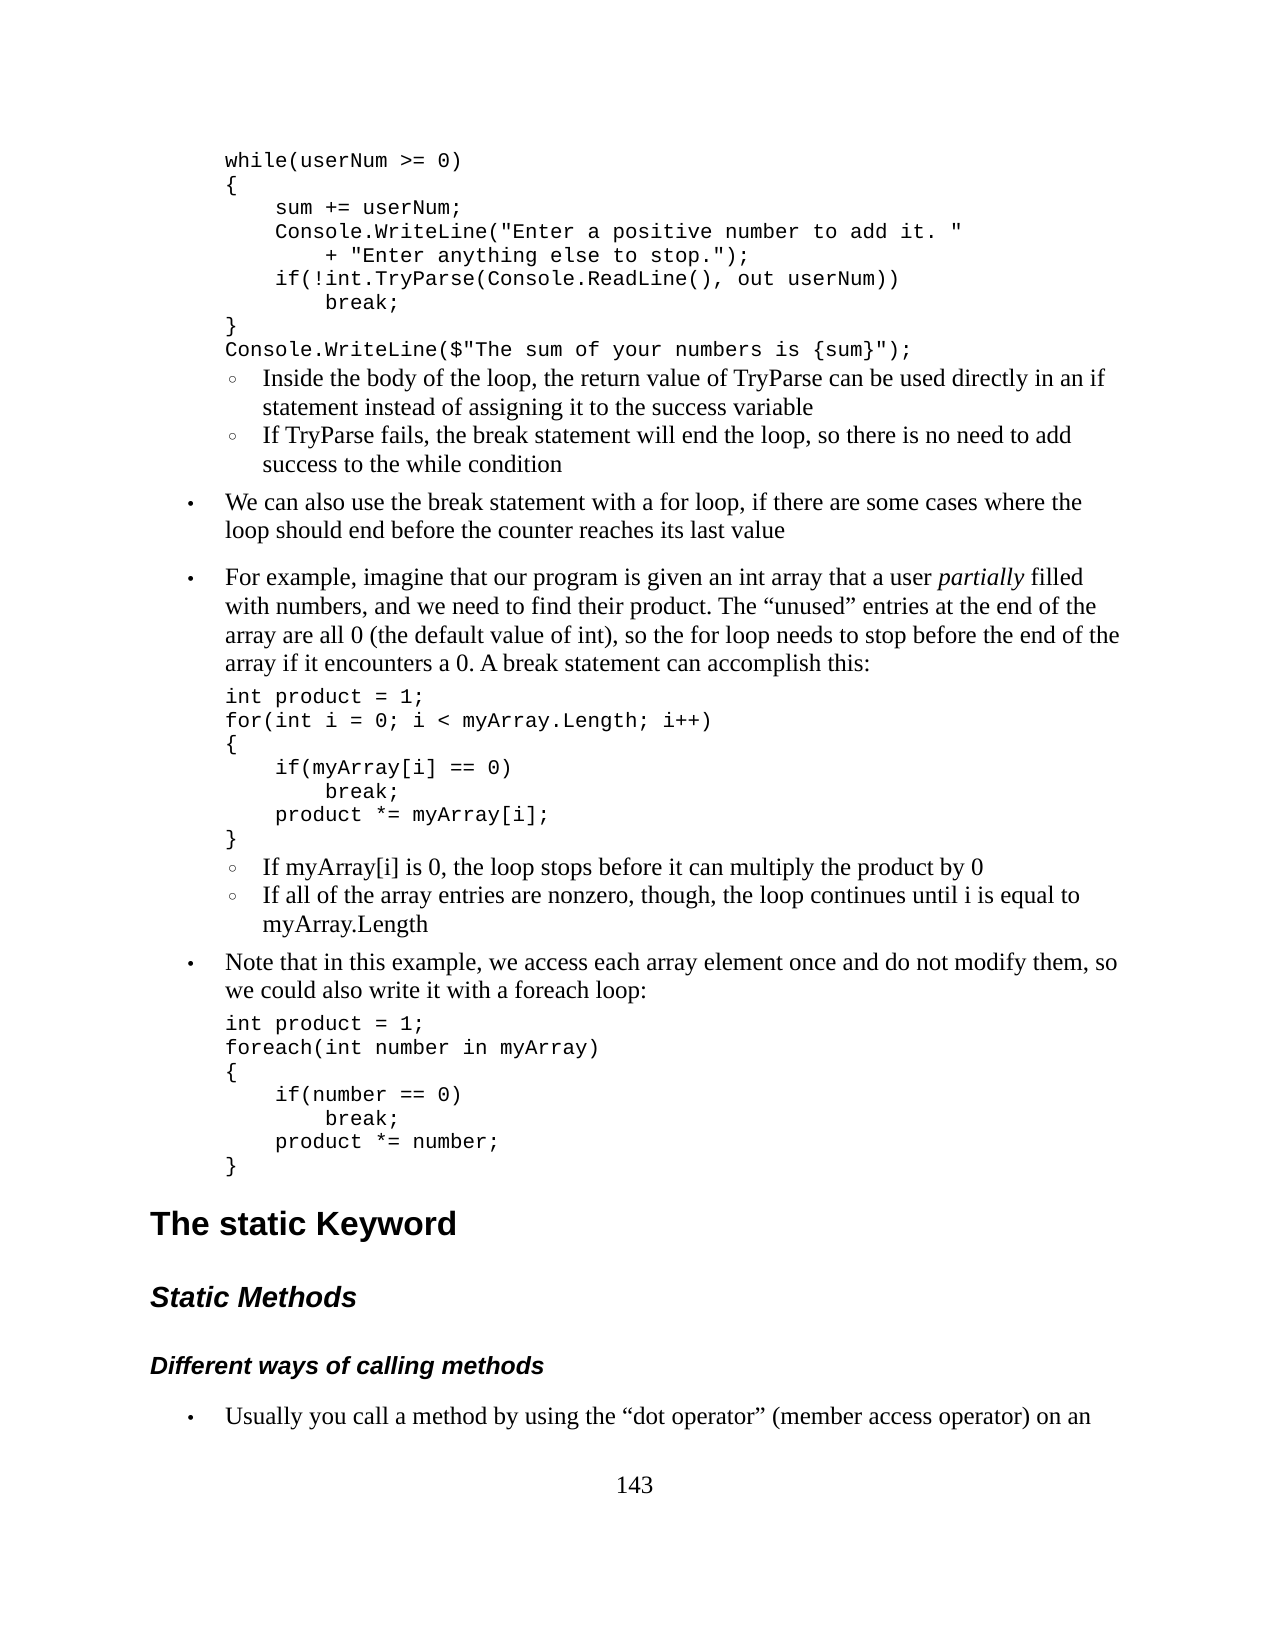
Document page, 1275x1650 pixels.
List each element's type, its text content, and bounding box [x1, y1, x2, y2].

list if(myArray[i] == 0) [187, 757, 1125, 781]
subtitle Different ways of calling methods [150, 1351, 1125, 1379]
list break; [187, 781, 1125, 804]
list { [187, 174, 1125, 197]
list If all of the array entries are nonzero, though, the loop continues until i is equal to myArray.Length [225, 880, 1125, 938]
list We can also use the break statement with a for loop, if there are some cases where the loop should end before the counter reaches its last value [187, 487, 1125, 544]
subtitle Static Methods [150, 1280, 1125, 1313]
list + "Enter anything else to stop."); [187, 244, 1125, 268]
list Inside the body of the loop, the return value of TryParse can be used directly in an if statement instead of assigning it to the success variable [225, 363, 1125, 420]
list { [187, 1061, 1125, 1084]
list For example, imagine that our program is given an int array that a user partially filled with numbers, and we need to find their product. The “unused” entries at the end of the array are all 0 (the default value of int), so the for loop needs to stop before the end of the array if it encounters a 0. A break statement can accomplish this: [187, 562, 1125, 677]
list { [187, 733, 1125, 757]
list sum += userNum; [187, 197, 1125, 221]
list int product = 1; [187, 686, 1125, 710]
list if(number == 0) [187, 1084, 1125, 1108]
list Usually you call a method by using the “dot operator” (member access operator) on an [187, 1401, 1125, 1430]
list } [187, 828, 1125, 852]
list product *= number; [187, 1132, 1125, 1155]
list break; [187, 292, 1125, 316]
list } [187, 1155, 1125, 1179]
list Note that in this example, we access each array element once and do not modify them, so we could also write it with a foreach loop: [187, 947, 1125, 1004]
list for(int i = 0; i < myArray.Length; i++) [187, 710, 1125, 733]
list break; [187, 1108, 1125, 1132]
subtitle The static Keyword [150, 1204, 1125, 1242]
list Console.WriteLine("Enter a positive number to add it. " [187, 221, 1125, 244]
list int product = 1; [187, 1013, 1125, 1037]
list foreach(int number in myArray) [187, 1037, 1125, 1061]
list Console.WriteLine($"The sum of your numbers is {sum}"); [187, 339, 1125, 363]
list while(userNum >= 0) [187, 150, 1125, 174]
list if(!int.TryParse(Console.ReadLine(), out userNum)) [187, 268, 1125, 292]
list If myArray[i] is 0, the loop stops before it can multiply the product by 0 [225, 852, 1125, 880]
list If TryParse fails, the break statement will end the loop, so there is no need to add success to the while condition [225, 420, 1125, 478]
list product *= myArray[i]; [187, 804, 1125, 828]
list } [187, 316, 1125, 339]
